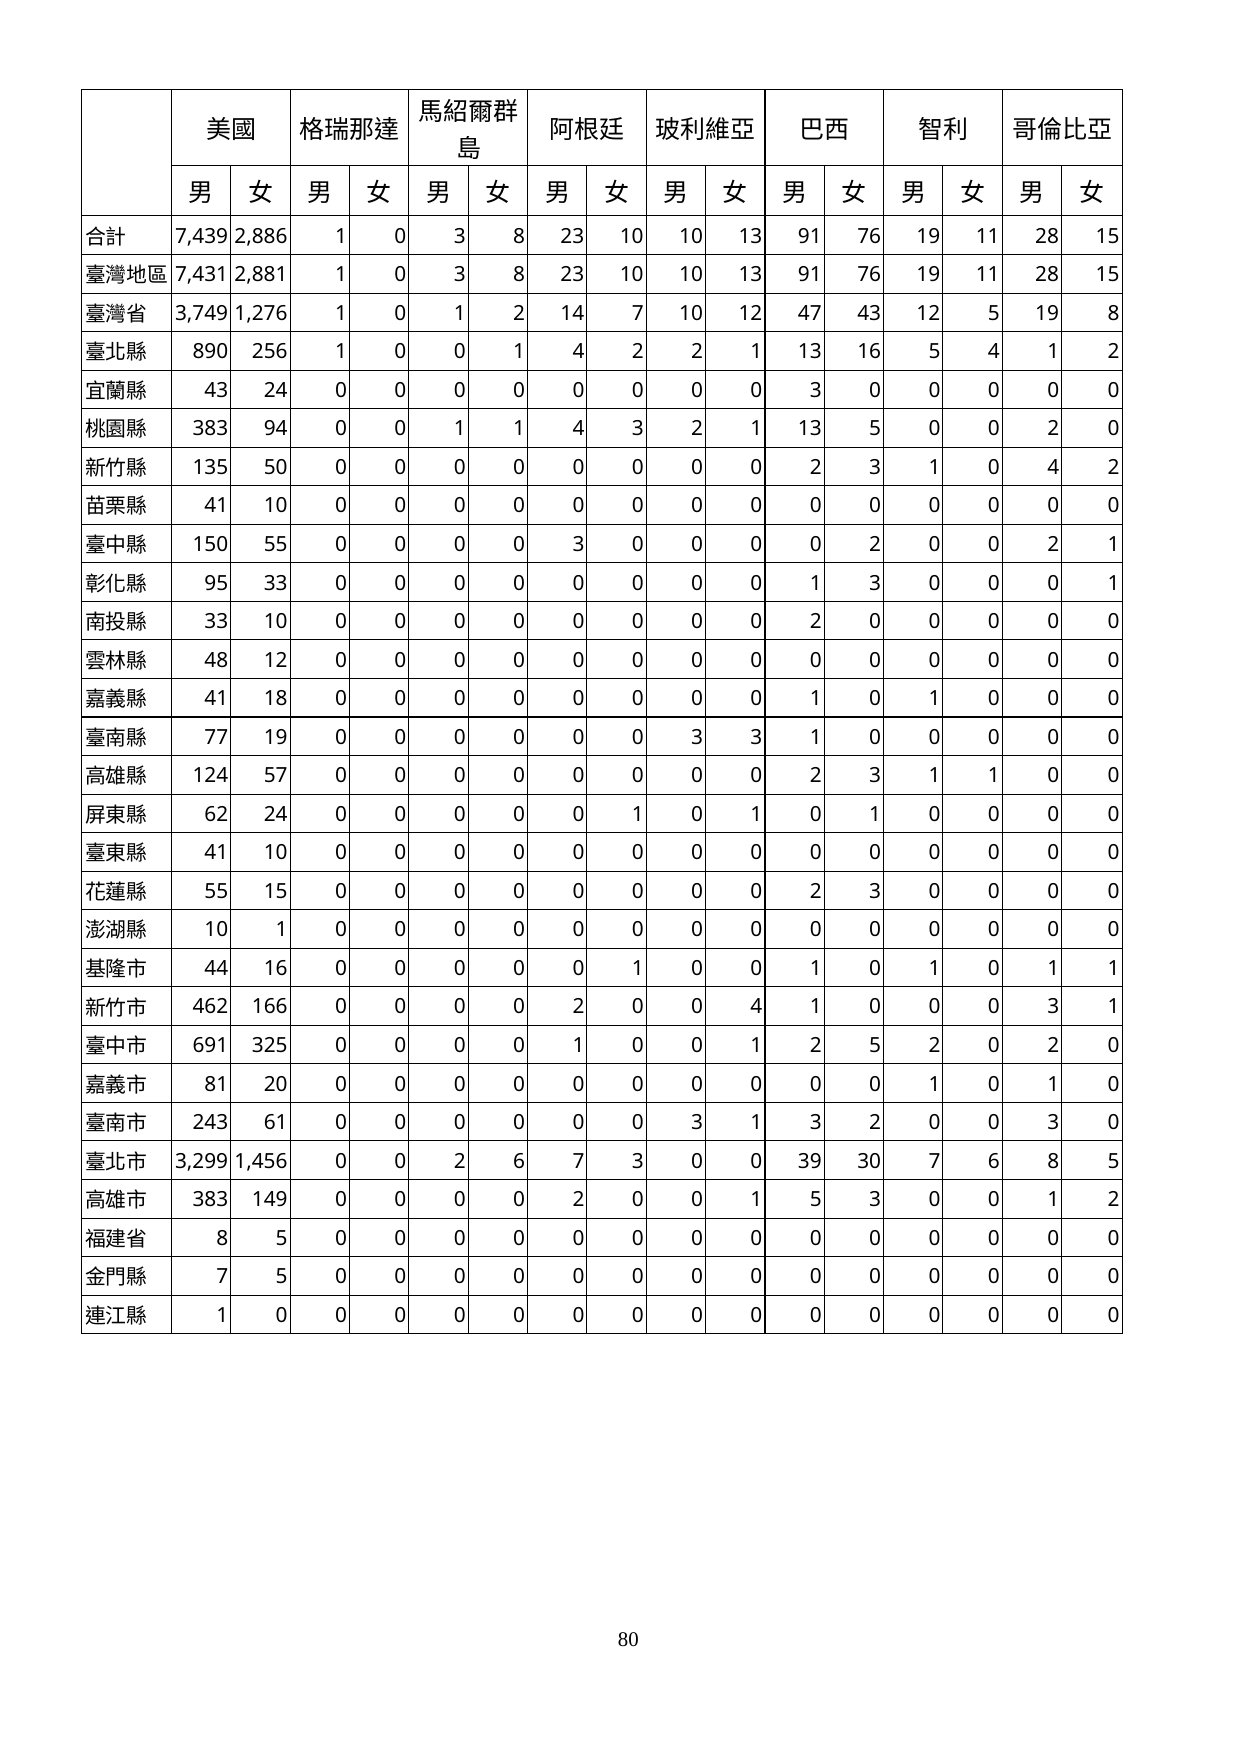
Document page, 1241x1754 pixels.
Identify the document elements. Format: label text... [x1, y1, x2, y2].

table_cell 0 [528, 718, 586, 755]
table_cell 0 [409, 1026, 468, 1063]
table_cell 2 [469, 294, 527, 331]
table_cell 0 [706, 1257, 764, 1294]
table_cell 1 [469, 332, 527, 369]
table_cell 0 [587, 679, 646, 716]
table_cell 24 [231, 371, 290, 408]
table_cell 0 [469, 563, 527, 601]
table_cell 0 [587, 872, 646, 909]
table_cell 0 [350, 602, 408, 639]
table_cell 0 [291, 1180, 349, 1217]
table_cell 0 [647, 640, 705, 678]
table_cell 屏東縣 [82, 795, 171, 832]
table_cell 0 [647, 679, 705, 716]
table_cell 10 [172, 910, 230, 948]
table_cell 0 [1062, 409, 1122, 447]
table_cell 3 [528, 525, 586, 562]
table_cell 13 [706, 255, 764, 292]
table_cell 19 [884, 255, 942, 292]
table_cell 383 [172, 1180, 230, 1217]
table_cell 0 [825, 833, 883, 871]
table_cell 0 [528, 1103, 586, 1140]
table_cell 合計 [82, 216, 171, 254]
table_cell 1,456 [231, 1141, 290, 1179]
table_cell 0 [706, 448, 764, 485]
table_cell 0 [706, 833, 764, 871]
table_cell 0 [1062, 1296, 1122, 1333]
table_cell 691 [172, 1026, 230, 1063]
table_cell 0 [943, 525, 1002, 562]
table_cell 0 [825, 486, 883, 524]
table_cell 11 [943, 216, 1002, 254]
table_cell 0 [943, 679, 1002, 716]
table_cell 149 [231, 1180, 290, 1217]
table_cell 0 [884, 1296, 942, 1333]
table_cell 0 [409, 371, 468, 408]
table_cell 57 [231, 756, 290, 793]
table_cell 0 [884, 371, 942, 408]
table_cell 0 [528, 486, 586, 524]
table_cell 1 [231, 910, 290, 948]
table_cell 1 [766, 563, 824, 601]
table_cell 890 [172, 332, 230, 369]
table_cell 0 [647, 602, 705, 639]
table_cell 女 [350, 166, 408, 215]
table_cell 0 [943, 448, 1002, 485]
table_cell 0 [1062, 795, 1122, 832]
table_cell 4 [528, 332, 586, 369]
table_header 格瑞那達 [291, 90, 408, 165]
table_cell 2 [1062, 448, 1122, 485]
table_cell 0 [469, 1026, 527, 1063]
table_cell 150 [172, 525, 230, 562]
table_cell 47 [766, 294, 824, 331]
table_cell 20 [231, 1064, 290, 1102]
table_cell 0 [409, 640, 468, 678]
table_cell 0 [706, 1296, 764, 1333]
table_cell 2 [528, 1180, 586, 1217]
table_cell 0 [291, 679, 349, 716]
table_cell 3 [825, 1180, 883, 1217]
table_cell 10 [647, 255, 705, 292]
table_cell 0 [825, 602, 883, 639]
table_cell 2 [766, 756, 824, 793]
table_cell 0 [350, 1296, 408, 1333]
table_cell 243 [172, 1103, 230, 1140]
table_cell 0 [587, 1103, 646, 1140]
table_cell 0 [291, 987, 349, 1025]
table_cell 0 [469, 486, 527, 524]
table_cell 0 [706, 640, 764, 678]
table_cell 嘉義縣 [82, 679, 171, 716]
table_cell 0 [943, 371, 1002, 408]
table_cell 0 [291, 525, 349, 562]
table_cell 1,276 [231, 294, 290, 331]
table_cell 2 [766, 602, 824, 639]
table_cell 8 [1003, 1141, 1061, 1179]
table_cell 5 [943, 294, 1002, 331]
table_cell 0 [231, 1296, 290, 1333]
table_cell 0 [943, 1257, 1002, 1294]
table_cell 15 [231, 872, 290, 909]
table_cell 1 [766, 987, 824, 1025]
table_cell 0 [587, 525, 646, 562]
table_cell 男 [409, 166, 468, 215]
table_cell 1 [706, 1103, 764, 1140]
table_cell 0 [884, 602, 942, 639]
table_cell 7 [528, 1141, 586, 1179]
table_cell 0 [1062, 1026, 1122, 1063]
table_cell 0 [409, 1064, 468, 1102]
table_cell 1 [469, 409, 527, 447]
table_cell 0 [647, 795, 705, 832]
table_cell 7 [587, 294, 646, 331]
table_cell 0 [647, 756, 705, 793]
table_cell 雲林縣 [82, 640, 171, 678]
table_cell 0 [409, 987, 468, 1025]
table_cell 0 [706, 949, 764, 986]
table_cell 0 [647, 1180, 705, 1217]
table_cell 0 [1062, 679, 1122, 716]
table_cell 4 [943, 332, 1002, 369]
table_cell 0 [587, 448, 646, 485]
table_cell 0 [587, 486, 646, 524]
table_cell 0 [766, 640, 824, 678]
table_cell 宜蘭縣 [82, 371, 171, 408]
table_cell 2 [1062, 1180, 1122, 1217]
table_cell 2 [1003, 409, 1061, 447]
table_cell 2 [587, 332, 646, 369]
table_cell 0 [884, 563, 942, 601]
table_cell 0 [825, 679, 883, 716]
table_cell 1 [291, 255, 349, 292]
table_cell 19 [884, 216, 942, 254]
table_cell 0 [706, 1219, 764, 1256]
table_cell 0 [1003, 371, 1061, 408]
table_cell 0 [350, 756, 408, 793]
table_cell 新竹縣 [82, 448, 171, 485]
table_cell 1 [706, 795, 764, 832]
table_cell 18 [231, 679, 290, 716]
table_cell 0 [884, 795, 942, 832]
table_cell 0 [825, 910, 883, 948]
table_cell 0 [350, 718, 408, 755]
table_cell 2 [766, 1026, 824, 1063]
table_cell 462 [172, 987, 230, 1025]
table_cell 0 [825, 1064, 883, 1102]
table_cell 0 [825, 1296, 883, 1333]
table_cell 62 [172, 795, 230, 832]
table_cell 2 [409, 1141, 468, 1179]
table_cell 0 [943, 1296, 1002, 1333]
table_cell 0 [350, 640, 408, 678]
table_cell 0 [350, 525, 408, 562]
table_cell 彰化縣 [82, 563, 171, 601]
table_cell 0 [350, 910, 408, 948]
table_cell 1 [706, 1026, 764, 1063]
table_cell 2 [766, 448, 824, 485]
table_cell 1 [587, 795, 646, 832]
table_cell 嘉義市 [82, 1064, 171, 1102]
table_cell 0 [647, 371, 705, 408]
table_cell 0 [469, 1103, 527, 1140]
table_cell 2 [825, 1103, 883, 1140]
table_cell 女 [1062, 166, 1122, 215]
table_cell 0 [766, 910, 824, 948]
table_cell 15 [1062, 216, 1122, 254]
table_cell 2 [884, 1026, 942, 1063]
table_cell 臺中市 [82, 1026, 171, 1063]
table_cell 0 [647, 563, 705, 601]
table_cell 0 [587, 1219, 646, 1256]
table_cell 2,881 [231, 255, 290, 292]
table_cell 4 [528, 409, 586, 447]
table_cell 10 [231, 602, 290, 639]
table_cell 10 [587, 216, 646, 254]
table_cell 0 [706, 371, 764, 408]
table_cell 5 [231, 1257, 290, 1294]
table_cell 0 [587, 563, 646, 601]
table_cell 12 [706, 294, 764, 331]
table_cell 0 [291, 949, 349, 986]
table_cell 0 [528, 679, 586, 716]
table_cell 3 [1003, 1103, 1061, 1140]
table_cell 1 [884, 949, 942, 986]
table_cell 0 [587, 910, 646, 948]
table_cell 1 [766, 679, 824, 716]
table_cell 0 [943, 1219, 1002, 1256]
table_cell 0 [706, 602, 764, 639]
table_cell 0 [469, 718, 527, 755]
table_cell 2 [647, 332, 705, 369]
table_cell 0 [1062, 486, 1122, 524]
table_cell 4 [1003, 448, 1061, 485]
table_cell 0 [706, 872, 764, 909]
table_cell 金門縣 [82, 1257, 171, 1294]
table_cell 0 [409, 1103, 468, 1140]
table_cell 0 [825, 371, 883, 408]
table_header 巴西 [766, 90, 883, 165]
table_cell 0 [1062, 1219, 1122, 1256]
table_cell 0 [528, 872, 586, 909]
table_cell 0 [409, 525, 468, 562]
table_cell 2 [647, 409, 705, 447]
table_cell 41 [172, 486, 230, 524]
table_cell 0 [528, 795, 586, 832]
table_cell 0 [469, 1064, 527, 1102]
table_cell 1 [172, 1296, 230, 1333]
table_cell 0 [943, 640, 1002, 678]
table_cell 澎湖縣 [82, 910, 171, 948]
table_cell 0 [350, 987, 408, 1025]
table_cell 0 [1003, 1257, 1061, 1294]
table_header 玻利維亞 [647, 90, 764, 165]
table_cell 0 [291, 1103, 349, 1140]
table_cell 0 [943, 1103, 1002, 1140]
table_cell 0 [766, 833, 824, 871]
table_cell 0 [587, 756, 646, 793]
table_cell 0 [409, 795, 468, 832]
table_cell 0 [943, 1064, 1002, 1102]
table_cell 1 [291, 332, 349, 369]
table_header 哥倫比亞 [1003, 90, 1122, 165]
table_cell 0 [469, 1180, 527, 1217]
table_cell 0 [943, 409, 1002, 447]
table_cell 0 [291, 1141, 349, 1179]
table_cell 0 [1003, 833, 1061, 871]
table_cell 0 [766, 1064, 824, 1102]
table_cell 33 [231, 563, 290, 601]
table_cell 3 [409, 216, 468, 254]
table_cell 135 [172, 448, 230, 485]
table_cell 0 [587, 602, 646, 639]
table_cell 8 [469, 216, 527, 254]
table_cell 0 [943, 1026, 1002, 1063]
table_cell 5 [1062, 1141, 1122, 1179]
table_cell 0 [943, 833, 1002, 871]
table_cell 0 [884, 1219, 942, 1256]
table_cell 0 [1003, 1219, 1061, 1256]
table_cell 臺灣省 [82, 294, 171, 331]
table_cell 0 [409, 448, 468, 485]
table_cell 0 [647, 486, 705, 524]
table_cell 0 [943, 910, 1002, 948]
table_cell 256 [231, 332, 290, 369]
table_cell 3 [766, 371, 824, 408]
table_cell 0 [409, 949, 468, 986]
table_cell 1 [825, 795, 883, 832]
table_cell 3 [825, 563, 883, 601]
table_cell 325 [231, 1026, 290, 1063]
table_cell 0 [825, 949, 883, 986]
table_cell 19 [1003, 294, 1061, 331]
table_cell 0 [409, 563, 468, 601]
table_cell 0 [291, 448, 349, 485]
table_cell 124 [172, 756, 230, 793]
table_cell 0 [469, 949, 527, 986]
table_cell 0 [647, 1296, 705, 1333]
table_cell 0 [528, 602, 586, 639]
table_cell 0 [409, 833, 468, 871]
table_cell 0 [350, 294, 408, 331]
table_cell 男 [528, 166, 586, 215]
table_header [82, 90, 171, 215]
table_cell 383 [172, 409, 230, 447]
table_cell 10 [647, 294, 705, 331]
table_cell 0 [469, 640, 527, 678]
table_cell 0 [706, 910, 764, 948]
table_cell 0 [884, 640, 942, 678]
table_cell 0 [766, 795, 824, 832]
table_cell 男 [766, 166, 824, 215]
table_cell 2 [825, 525, 883, 562]
table_cell 166 [231, 987, 290, 1025]
table_cell 2,886 [231, 216, 290, 254]
table_cell 0 [647, 448, 705, 485]
table_cell 41 [172, 833, 230, 871]
table_cell 0 [469, 756, 527, 793]
table_cell 3 [825, 872, 883, 909]
table_cell 1 [884, 679, 942, 716]
table_cell 0 [884, 833, 942, 871]
table_cell 0 [943, 718, 1002, 755]
table_cell 0 [350, 409, 408, 447]
table_cell 臺東縣 [82, 833, 171, 871]
table_cell 0 [825, 718, 883, 755]
table_cell 0 [528, 448, 586, 485]
table_cell 0 [647, 525, 705, 562]
table_cell 15 [1062, 255, 1122, 292]
table_cell 0 [469, 1257, 527, 1294]
table_cell 11 [943, 255, 1002, 292]
table_cell 0 [350, 872, 408, 909]
table_cell 77 [172, 718, 230, 755]
table_cell 8 [1062, 294, 1122, 331]
table_cell 7 [884, 1141, 942, 1179]
table_cell 5 [766, 1180, 824, 1217]
table_cell 48 [172, 640, 230, 678]
table_cell 1 [409, 409, 468, 447]
table_cell 3 [766, 1103, 824, 1140]
table_cell 10 [231, 486, 290, 524]
table_cell 0 [291, 833, 349, 871]
table_cell 0 [409, 602, 468, 639]
table_cell 50 [231, 448, 290, 485]
table_cell 0 [469, 1219, 527, 1256]
table_cell 0 [469, 833, 527, 871]
table_cell 55 [231, 525, 290, 562]
table_cell 41 [172, 679, 230, 716]
table_cell 男 [1003, 166, 1061, 215]
table_cell 0 [350, 371, 408, 408]
table_cell 0 [469, 448, 527, 485]
table_cell 0 [587, 987, 646, 1025]
table_cell 0 [409, 486, 468, 524]
table_cell 1 [1003, 949, 1061, 986]
table_cell 3 [1003, 987, 1061, 1025]
table_cell 5 [884, 332, 942, 369]
table_cell 1 [884, 756, 942, 793]
table_cell 0 [1062, 1064, 1122, 1102]
table_cell 43 [172, 371, 230, 408]
table_cell 0 [647, 833, 705, 871]
table_cell 0 [291, 1219, 349, 1256]
table_cell 0 [409, 1219, 468, 1256]
table_cell 男 [647, 166, 705, 215]
table_cell 0 [350, 949, 408, 986]
table_cell 0 [409, 756, 468, 793]
table_cell 女 [469, 166, 527, 215]
table_cell 0 [1062, 371, 1122, 408]
table_cell 0 [469, 872, 527, 909]
table_cell 0 [706, 679, 764, 716]
table_cell 0 [350, 795, 408, 832]
table_cell 0 [884, 1103, 942, 1140]
table_cell 0 [291, 795, 349, 832]
table_cell 0 [409, 332, 468, 369]
table_header 馬紹爾群島 [409, 90, 527, 165]
table_cell 8 [469, 255, 527, 292]
table_cell 0 [291, 602, 349, 639]
table_cell 0 [291, 1296, 349, 1333]
table_cell 0 [528, 756, 586, 793]
table_cell 0 [943, 795, 1002, 832]
table_cell 1 [1003, 332, 1061, 369]
table_cell 1 [706, 1180, 764, 1217]
table_cell 0 [350, 332, 408, 369]
table_header 智利 [884, 90, 1002, 165]
table_cell 男 [291, 166, 349, 215]
table_cell 南投縣 [82, 602, 171, 639]
table_cell 1 [1003, 1180, 1061, 1217]
table_cell 0 [528, 563, 586, 601]
table_cell 0 [350, 833, 408, 871]
table_cell 臺灣地區 [82, 255, 171, 292]
table_cell 1 [766, 718, 824, 755]
table_cell 0 [766, 1257, 824, 1294]
table_cell 0 [469, 525, 527, 562]
table_cell 0 [469, 795, 527, 832]
table_cell 0 [528, 640, 586, 678]
table_cell 0 [587, 640, 646, 678]
table_cell 0 [943, 1180, 1002, 1217]
table_cell 0 [647, 1026, 705, 1063]
table_cell 0 [528, 833, 586, 871]
table_cell 3 [706, 718, 764, 755]
table_cell 臺南縣 [82, 718, 171, 755]
table_cell 基隆市 [82, 949, 171, 986]
table_cell 3 [825, 448, 883, 485]
table_cell 0 [943, 872, 1002, 909]
table_cell 3 [587, 1141, 646, 1179]
table_cell 0 [884, 1257, 942, 1294]
table_cell 13 [766, 409, 824, 447]
table_cell 10 [647, 216, 705, 254]
table_cell 0 [1003, 756, 1061, 793]
table_cell 28 [1003, 216, 1061, 254]
table_cell 7 [172, 1257, 230, 1294]
table_cell 0 [291, 756, 349, 793]
table_cell 43 [825, 294, 883, 331]
table_cell 0 [291, 371, 349, 408]
table_cell 24 [231, 795, 290, 832]
table_cell 女 [587, 166, 646, 215]
table_cell 0 [706, 525, 764, 562]
table_cell 1 [706, 332, 764, 369]
table_cell 2 [766, 872, 824, 909]
table_cell 連江縣 [82, 1296, 171, 1333]
table_cell 4 [706, 987, 764, 1025]
table_cell 0 [469, 1296, 527, 1333]
table_cell 44 [172, 949, 230, 986]
table_cell 2 [1003, 1026, 1061, 1063]
table_cell 2 [1003, 525, 1061, 562]
table_cell 花蓮縣 [82, 872, 171, 909]
table_cell 臺北縣 [82, 332, 171, 369]
table_cell 新竹市 [82, 987, 171, 1025]
table_cell 13 [706, 216, 764, 254]
table_cell 1 [291, 294, 349, 331]
table_cell 0 [766, 1219, 824, 1256]
table_cell 0 [647, 910, 705, 948]
table_cell 0 [291, 718, 349, 755]
table_cell 0 [1003, 910, 1061, 948]
table_cell 0 [1003, 563, 1061, 601]
table_cell 臺北市 [82, 1141, 171, 1179]
table_cell 23 [528, 255, 586, 292]
table_cell 0 [528, 1296, 586, 1333]
table_cell 0 [469, 602, 527, 639]
table_cell 1 [1062, 563, 1122, 601]
table_cell 0 [528, 910, 586, 948]
table_cell 女 [706, 166, 764, 215]
table_cell 3 [409, 255, 468, 292]
table_cell 0 [884, 1180, 942, 1217]
table_cell 14 [528, 294, 586, 331]
table_cell 1 [528, 1026, 586, 1063]
table_cell 7,439 [172, 216, 230, 254]
table_cell 0 [1062, 756, 1122, 793]
table_cell 0 [825, 640, 883, 678]
table_cell 高雄縣 [82, 756, 171, 793]
table_cell 0 [528, 949, 586, 986]
table_cell 91 [766, 255, 824, 292]
table_cell 苗栗縣 [82, 486, 171, 524]
table_cell 7,431 [172, 255, 230, 292]
table_cell 0 [884, 718, 942, 755]
table_cell 3,299 [172, 1141, 230, 1179]
table_cell 0 [291, 910, 349, 948]
table_cell 臺南市 [82, 1103, 171, 1140]
table_cell 55 [172, 872, 230, 909]
table_cell 0 [706, 756, 764, 793]
table_cell 1 [1003, 1064, 1061, 1102]
table_cell 0 [409, 910, 468, 948]
table_cell 0 [943, 563, 1002, 601]
table_cell 0 [1062, 1103, 1122, 1140]
table_cell 0 [1062, 910, 1122, 948]
table_cell 0 [409, 1296, 468, 1333]
table_cell 0 [647, 949, 705, 986]
table_cell 0 [409, 718, 468, 755]
table_cell 福建省 [82, 1219, 171, 1256]
table_cell 0 [587, 371, 646, 408]
table_cell 12 [231, 640, 290, 678]
table_cell 76 [825, 216, 883, 254]
table_cell 6 [943, 1141, 1002, 1179]
table_cell 女 [825, 166, 883, 215]
table_cell 8 [172, 1219, 230, 1256]
table_cell 0 [1003, 795, 1061, 832]
table_cell 1 [1062, 949, 1122, 986]
table_cell 95 [172, 563, 230, 601]
table_cell 0 [409, 1257, 468, 1294]
table_cell 0 [1062, 1257, 1122, 1294]
table_cell 23 [528, 216, 586, 254]
table_cell 0 [350, 1180, 408, 1217]
table_cell 3 [825, 756, 883, 793]
table_cell 0 [825, 987, 883, 1025]
table_cell 0 [291, 640, 349, 678]
table_cell 0 [1062, 640, 1122, 678]
table_cell 1 [766, 949, 824, 986]
table_cell 12 [884, 294, 942, 331]
table_cell 0 [587, 1064, 646, 1102]
table_cell 33 [172, 602, 230, 639]
table_cell 0 [1062, 833, 1122, 871]
table_cell 0 [350, 1026, 408, 1063]
table_cell 0 [647, 987, 705, 1025]
table_cell 0 [766, 525, 824, 562]
table_cell 男 [172, 166, 230, 215]
table_cell 3 [647, 718, 705, 755]
table_cell 0 [291, 1026, 349, 1063]
table_cell 39 [766, 1141, 824, 1179]
table_cell 0 [291, 1064, 349, 1102]
table_cell 0 [1003, 718, 1061, 755]
table_cell 5 [825, 409, 883, 447]
table_cell 76 [825, 255, 883, 292]
table_cell 0 [528, 371, 586, 408]
table_cell 1 [409, 294, 468, 331]
table_cell 0 [587, 1296, 646, 1333]
table_cell 0 [528, 1257, 586, 1294]
table_cell 6 [469, 1141, 527, 1179]
table_cell 0 [884, 987, 942, 1025]
table_cell 2 [1062, 332, 1122, 369]
table_cell 0 [647, 1257, 705, 1294]
table_cell 16 [231, 949, 290, 986]
table_cell 81 [172, 1064, 230, 1102]
table_cell 28 [1003, 255, 1061, 292]
table_cell 0 [706, 1141, 764, 1179]
table_cell 0 [350, 679, 408, 716]
table_cell 0 [943, 949, 1002, 986]
table_cell 0 [528, 1064, 586, 1102]
table_cell 5 [231, 1219, 290, 1256]
table_cell 0 [884, 872, 942, 909]
table_cell 0 [766, 486, 824, 524]
table_cell 1 [587, 949, 646, 986]
table_cell 0 [291, 409, 349, 447]
table_cell 0 [350, 255, 408, 292]
table_cell 16 [825, 332, 883, 369]
table_cell 0 [647, 1064, 705, 1102]
table_cell 1 [1062, 525, 1122, 562]
table_cell 0 [291, 1257, 349, 1294]
table_cell 0 [409, 679, 468, 716]
table_cell 30 [825, 1141, 883, 1179]
table_cell 19 [231, 718, 290, 755]
table_cell 0 [469, 987, 527, 1025]
table_cell 0 [587, 1257, 646, 1294]
table_cell 0 [825, 1257, 883, 1294]
table_cell 5 [825, 1026, 883, 1063]
table_cell 0 [647, 1141, 705, 1179]
table_header 阿根廷 [528, 90, 646, 165]
table_cell 臺中縣 [82, 525, 171, 562]
table_cell 女 [231, 166, 290, 215]
table_cell 0 [1003, 602, 1061, 639]
table_cell 0 [469, 910, 527, 948]
table_cell 0 [350, 486, 408, 524]
table_cell 0 [1062, 872, 1122, 909]
table_cell 0 [587, 1180, 646, 1217]
table_cell 2 [528, 987, 586, 1025]
table_cell 0 [587, 718, 646, 755]
table_cell 3,749 [172, 294, 230, 331]
table_cell 0 [587, 833, 646, 871]
table_cell 0 [706, 1064, 764, 1102]
table_cell 0 [706, 563, 764, 601]
table_cell 91 [766, 216, 824, 254]
table_cell 0 [825, 1219, 883, 1256]
table_cell 10 [587, 255, 646, 292]
table_cell 1 [884, 1064, 942, 1102]
table_cell 94 [231, 409, 290, 447]
table_cell 0 [1062, 602, 1122, 639]
table_cell 0 [647, 872, 705, 909]
table_cell 0 [766, 1296, 824, 1333]
table_cell 0 [291, 872, 349, 909]
table_cell 0 [350, 1257, 408, 1294]
table_cell 61 [231, 1103, 290, 1140]
table_cell 0 [350, 1103, 408, 1140]
table_cell 0 [469, 679, 527, 716]
table_cell 0 [706, 486, 764, 524]
table_cell 0 [1003, 872, 1061, 909]
table_cell 0 [1003, 679, 1061, 716]
table_cell 0 [350, 1141, 408, 1179]
table_cell 0 [647, 1219, 705, 1256]
table_cell 0 [350, 1219, 408, 1256]
table_cell 1 [943, 756, 1002, 793]
table_cell 0 [469, 371, 527, 408]
table_cell 0 [1003, 640, 1061, 678]
table_cell 0 [291, 563, 349, 601]
table_cell 0 [1003, 486, 1061, 524]
table_cell 0 [1062, 718, 1122, 755]
table_cell 0 [528, 1219, 586, 1256]
table_header 美國 [172, 90, 290, 165]
table_cell 高雄市 [82, 1180, 171, 1217]
table_cell 10 [231, 833, 290, 871]
table_cell 女 [943, 166, 1002, 215]
table_cell 1 [706, 409, 764, 447]
table_cell 3 [587, 409, 646, 447]
table_cell 桃園縣 [82, 409, 171, 447]
table_cell 1 [291, 216, 349, 254]
table_cell 0 [350, 448, 408, 485]
table_cell 0 [350, 1064, 408, 1102]
table_cell 0 [884, 910, 942, 948]
table_cell 0 [943, 602, 1002, 639]
table_cell 1 [884, 448, 942, 485]
table_cell 0 [943, 987, 1002, 1025]
table_cell 0 [1003, 1296, 1061, 1333]
table_cell 0 [884, 486, 942, 524]
table_cell 0 [409, 1180, 468, 1217]
table_cell 3 [647, 1103, 705, 1140]
table_cell 0 [409, 872, 468, 909]
table_cell 男 [884, 166, 942, 215]
table_cell 13 [766, 332, 824, 369]
table_cell 0 [884, 525, 942, 562]
table_cell 1 [1062, 987, 1122, 1025]
table_cell 0 [350, 216, 408, 254]
table_cell 0 [884, 409, 942, 447]
table_cell 0 [587, 1026, 646, 1063]
table_cell 0 [943, 486, 1002, 524]
table_cell 0 [291, 486, 349, 524]
table_cell 0 [350, 563, 408, 601]
